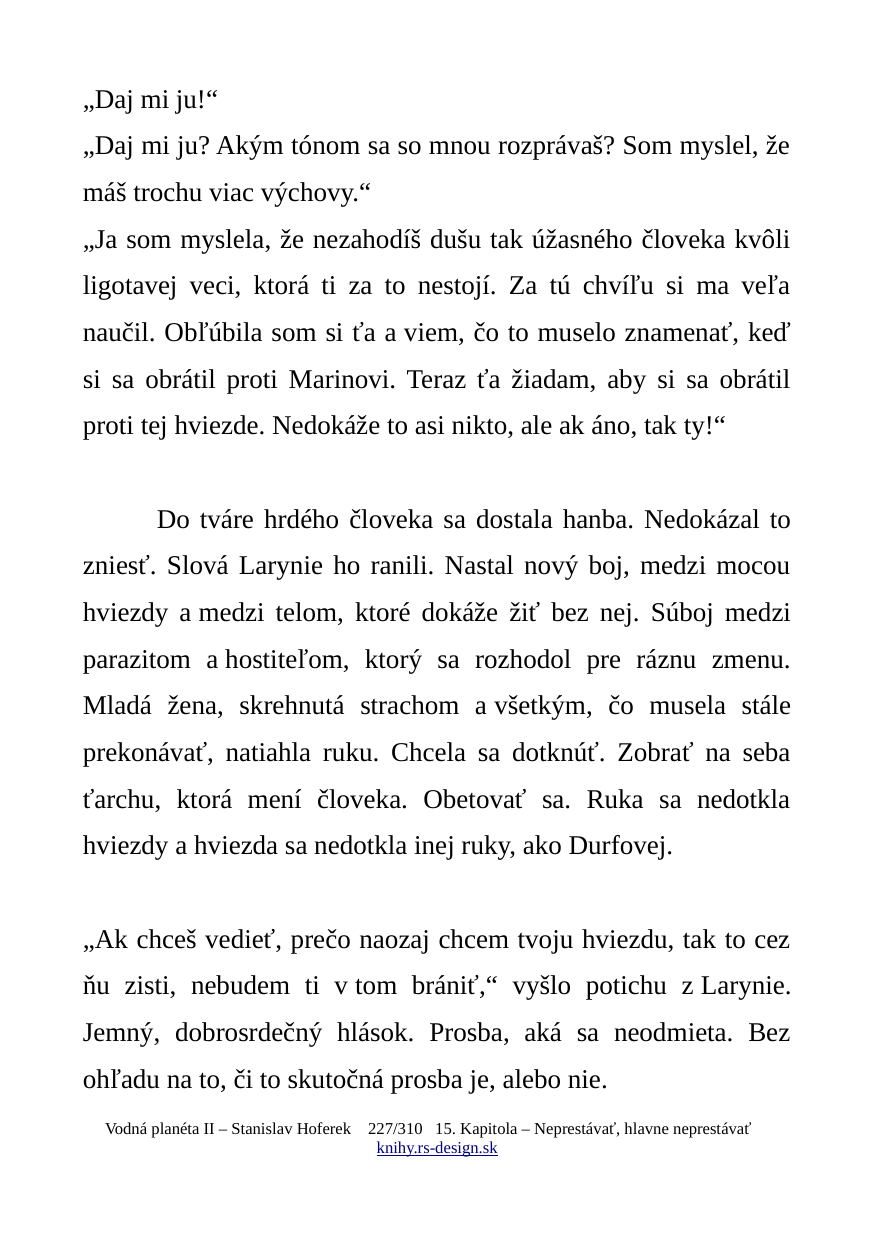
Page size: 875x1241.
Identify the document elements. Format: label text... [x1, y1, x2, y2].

text Do tváre hrdého človeka sa dostala hanba. Nedokázal to zniesť. Slová Larynie ho ranili. Nastal nový boj, medzi mocou hviezdy a medzi telom, ktoré dokáže žiť bez nej. Súboj medzi parazitom a hostiteľom, ktorý sa rozhodol pre ráznu zmenu. Mladá žena, skrehnutá strachom a všetkým, čo musela stále prekonávať, natiahla ruku. Chcela sa dotknúť. Zobrať na seba ťarchu, ktorá mení človeka. Obetovať sa. Ruka sa nedotkla hviezdy a hviezda sa nedotkla inej ruky, ako Durfovej. [83, 503, 791, 861]
text „Ak chceš vedieť, prečo naozaj chcem tvoju hviezdu, tak to cez ňu zisti, nebudem ti v tom brániť,“ vyšlo potichu z Larynie. Jemný, dobrosrdečný hlások. Prosba, aká sa neodmieta. Bez ohľadu na to, či to skutočná prosba je, alebo nie. [83, 923, 791, 1094]
text „Daj mi ju!“ [83, 83, 791, 114]
text „Daj mi ju? Akým tónom sa so mnou rozprávaš? Som myslel, že máš trochu viac výchovy.“ [83, 129, 791, 207]
text „Ja som myslela, že nezahodíš dušu tak úžasného človeka kvôli ligotavej veci, ktorá ti za to nestojí. Za tú chvíľu si ma veľa naučil. Obľúbila som si ťa a viem, čo to muselo znamenať, keď si sa obrátil proti Marinovi. Teraz ťa žiadam, aby si sa obrátil proti tej hviezde. Nedokáže to asi nikto, ale ak áno, tak ty!“ [83, 223, 791, 441]
